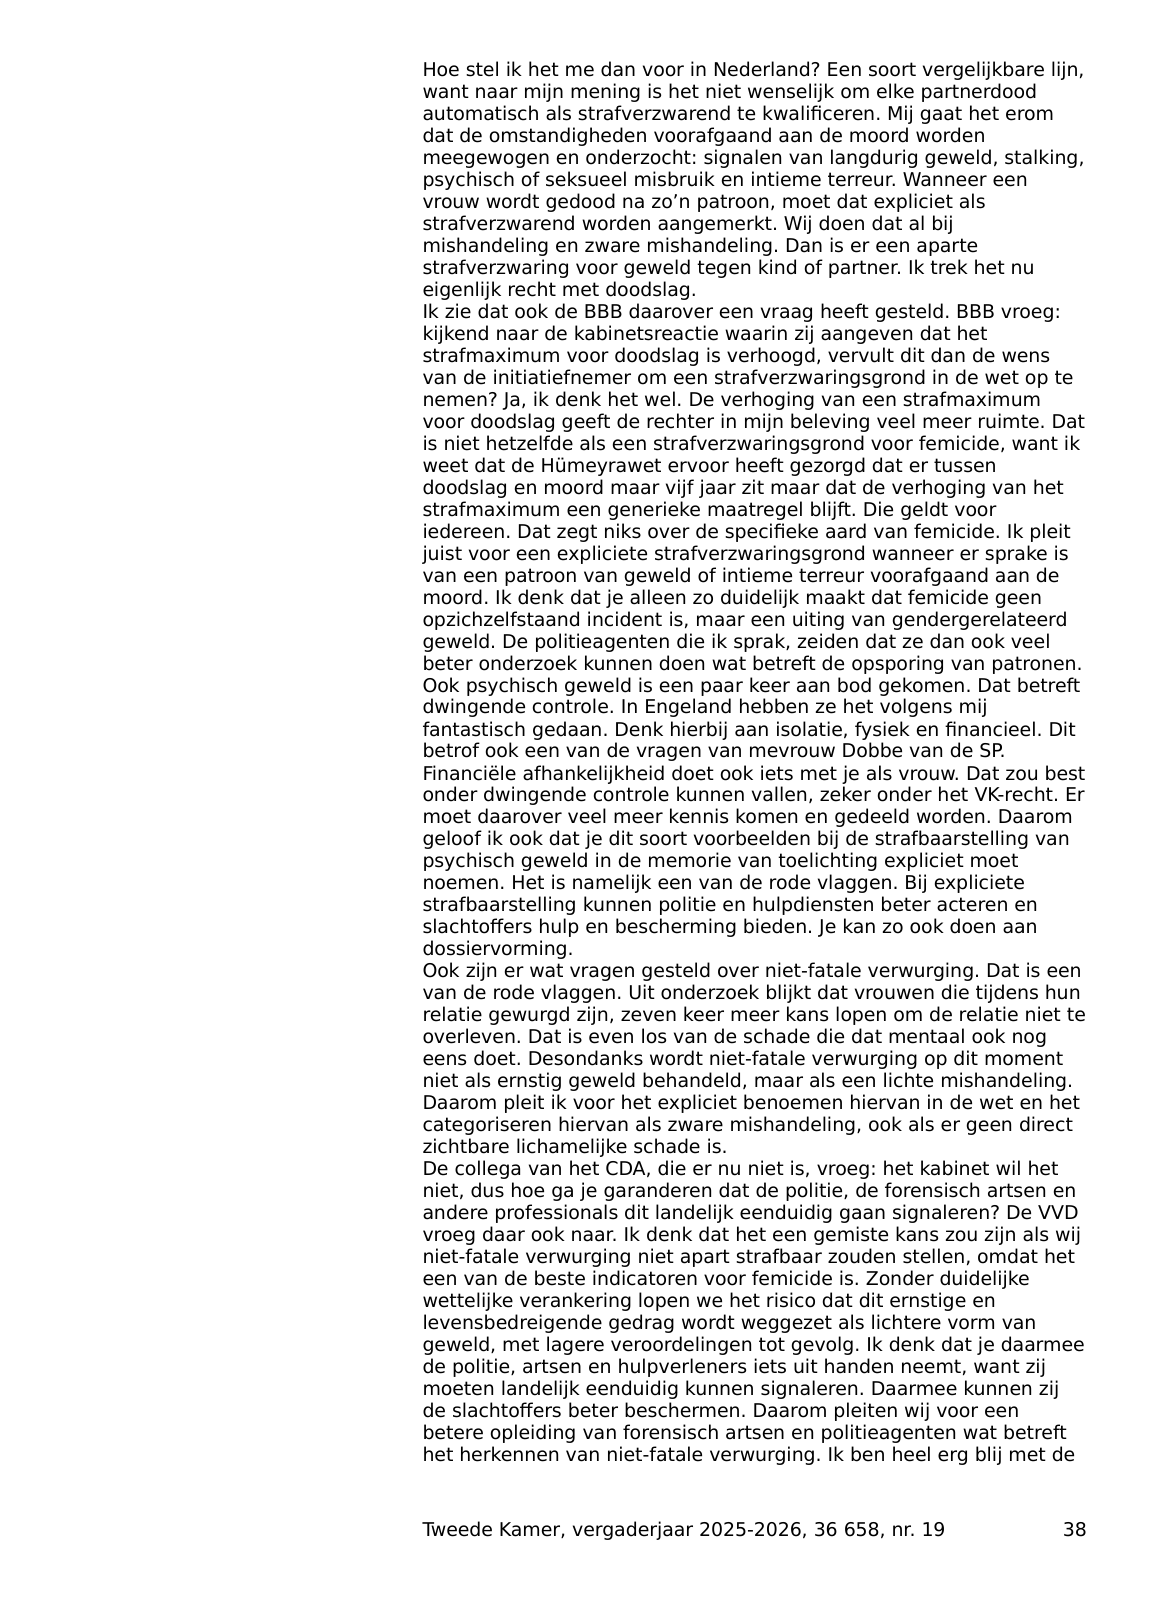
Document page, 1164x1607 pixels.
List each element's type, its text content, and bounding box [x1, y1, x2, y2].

text Ook zijn er wat vragen gesteld over niet-fatale verwurging. Dat is een van de rode vlaggen. Uit onderzoek blijkt dat vrouwen die tijdens hun relatie gewurgd zijn, zeven keer meer kans lopen om de relatie niet te overleven. Dat is even los van de schade die dat mentaal ook nog eens doet. Desondanks wordt niet-fatale verwurging op dit moment niet als ernstig geweld behandeld, maar als een lichte mishandeling. Daarom pleit ik voor het expliciet benoemen hiervan in de wet en het categoriseren hiervan als zware mishandeling, ook als er geen direct zichtbare lichamelijke schade is. [422, 960, 1087, 1158]
text De collega van het CDA, die er nu niet is, vroeg: het kabinet wil het niet, dus hoe ga je garanderen dat de politie, de forensisch artsen en andere professionals dit landelijk eenduidig gaan signaleren? De VVD vroeg daar ook naar. Ik denk dat het een gemiste kans zou zijn als wij niet-fatale verwurging niet apart strafbaar zouden stellen, omdat het een van de beste indicatoren voor femicide is. Zonder duidelijke wettelijke verankering lopen we het risico dat dit ernstige en levensbedreigende gedrag wordt weggezet als lichtere vorm van geweld, met lagere veroordelingen tot gevolg. Ik denk dat je daarmee de politie, artsen en hulpverleners iets uit handen neemt, want zij moeten landelijk eenduidig kunnen signaleren. Daarmee kunnen zij de slachtoffers beter beschermen. Daarom pleiten wij voor een betere opleiding van forensisch artsen en politieagenten wat betreft het herkennen van niet-fatale verwurging. Ik ben heel erg blij met de [422, 1158, 1087, 1466]
text Ik zie dat ook de BBB daarover een vraag heeft gesteld. BBB vroeg: kijkend naar de kabinetsreactie waarin zij aangeven dat het strafmaximum voor doodslag is verhoogd, vervult dit dan de wens van de initiatiefnemer om een strafverzwaringsgrond in de wet op te nemen? Ja, ik denk het wel. De verhoging van een strafmaximum voor doodslag geeft de rechter in mijn beleving veel meer ruimte. Dat is niet hetzelfde als een strafverzwaringsgrond voor femicide, want ik weet dat de Hümeyrawet ervoor heeft gezorgd dat er tussen doodslag en moord maar vijf jaar zit maar dat de verhoging van het strafmaximum een generieke maatregel blijft. Die geldt voor iedereen. Dat zegt niks over de specifieke aard van femicide. Ik pleit juist voor een expliciete strafverzwaringsgrond wanneer er sprake is van een patroon van geweld of intieme terreur voorafgaand aan de moord. Ik denk dat je alleen zo duidelijk maakt dat femicide geen opzichzelfstaand incident is, maar een uiting van gendergerelateerd geweld. De politieagenten die ik sprak, zeiden dat ze dan ook veel beter onderzoek kunnen doen wat betreft de opsporing van patronen. [422, 301, 1087, 674]
text Ook psychisch geweld is een paar keer aan bod gekomen. Dat betreft dwingende controle. In Engeland hebben ze het volgens mij fantastisch gedaan. Denk hierbij aan isolatie, fysiek en financieel. Dit betrof ook een van de vragen van mevrouw Dobbe van de SP. Financiële afhankelijkheid doet ook iets met je als vrouw. Dat zou best onder dwingende controle kunnen vallen, zeker onder het VK-recht. Er moet daarover veel meer kennis komen en gedeeld worden. Daarom geloof ik ook dat je dit soort voorbeelden bij de strafbaarstelling van psychisch geweld in de memorie van toelichting expliciet moet noemen. Het is namelijk een van de rode vlaggen. Bij expliciete strafbaarstelling kunnen politie en hulpdiensten beter acteren en slachtoffers hulp en bescherming bieden. Je kan zo ook doen aan dossiervorming. [422, 674, 1087, 960]
text Hoe stel ik het me dan voor in Nederland? Een soort vergelijkbare lijn, want naar mijn mening is het niet wenselijk om elke partnerdood automatisch als strafverzwarend te kwalificeren. Mij gaat het erom dat de omstandigheden voorafgaand aan de moord worden meegewogen en onderzocht: signalen van langdurig geweld, stalking, psychisch of seksueel misbruik en intieme terreur. Wanneer een vrouw wordt gedood na zo’n patroon, moet dat expliciet als strafverzwarend worden aangemerkt. Wij doen dat al bij mishandeling en zware mishandeling. Dan is er een aparte strafverzwaring voor geweld tegen kind of partner. Ik trek het nu eigenlijk recht met doodslag. [422, 59, 1087, 301]
